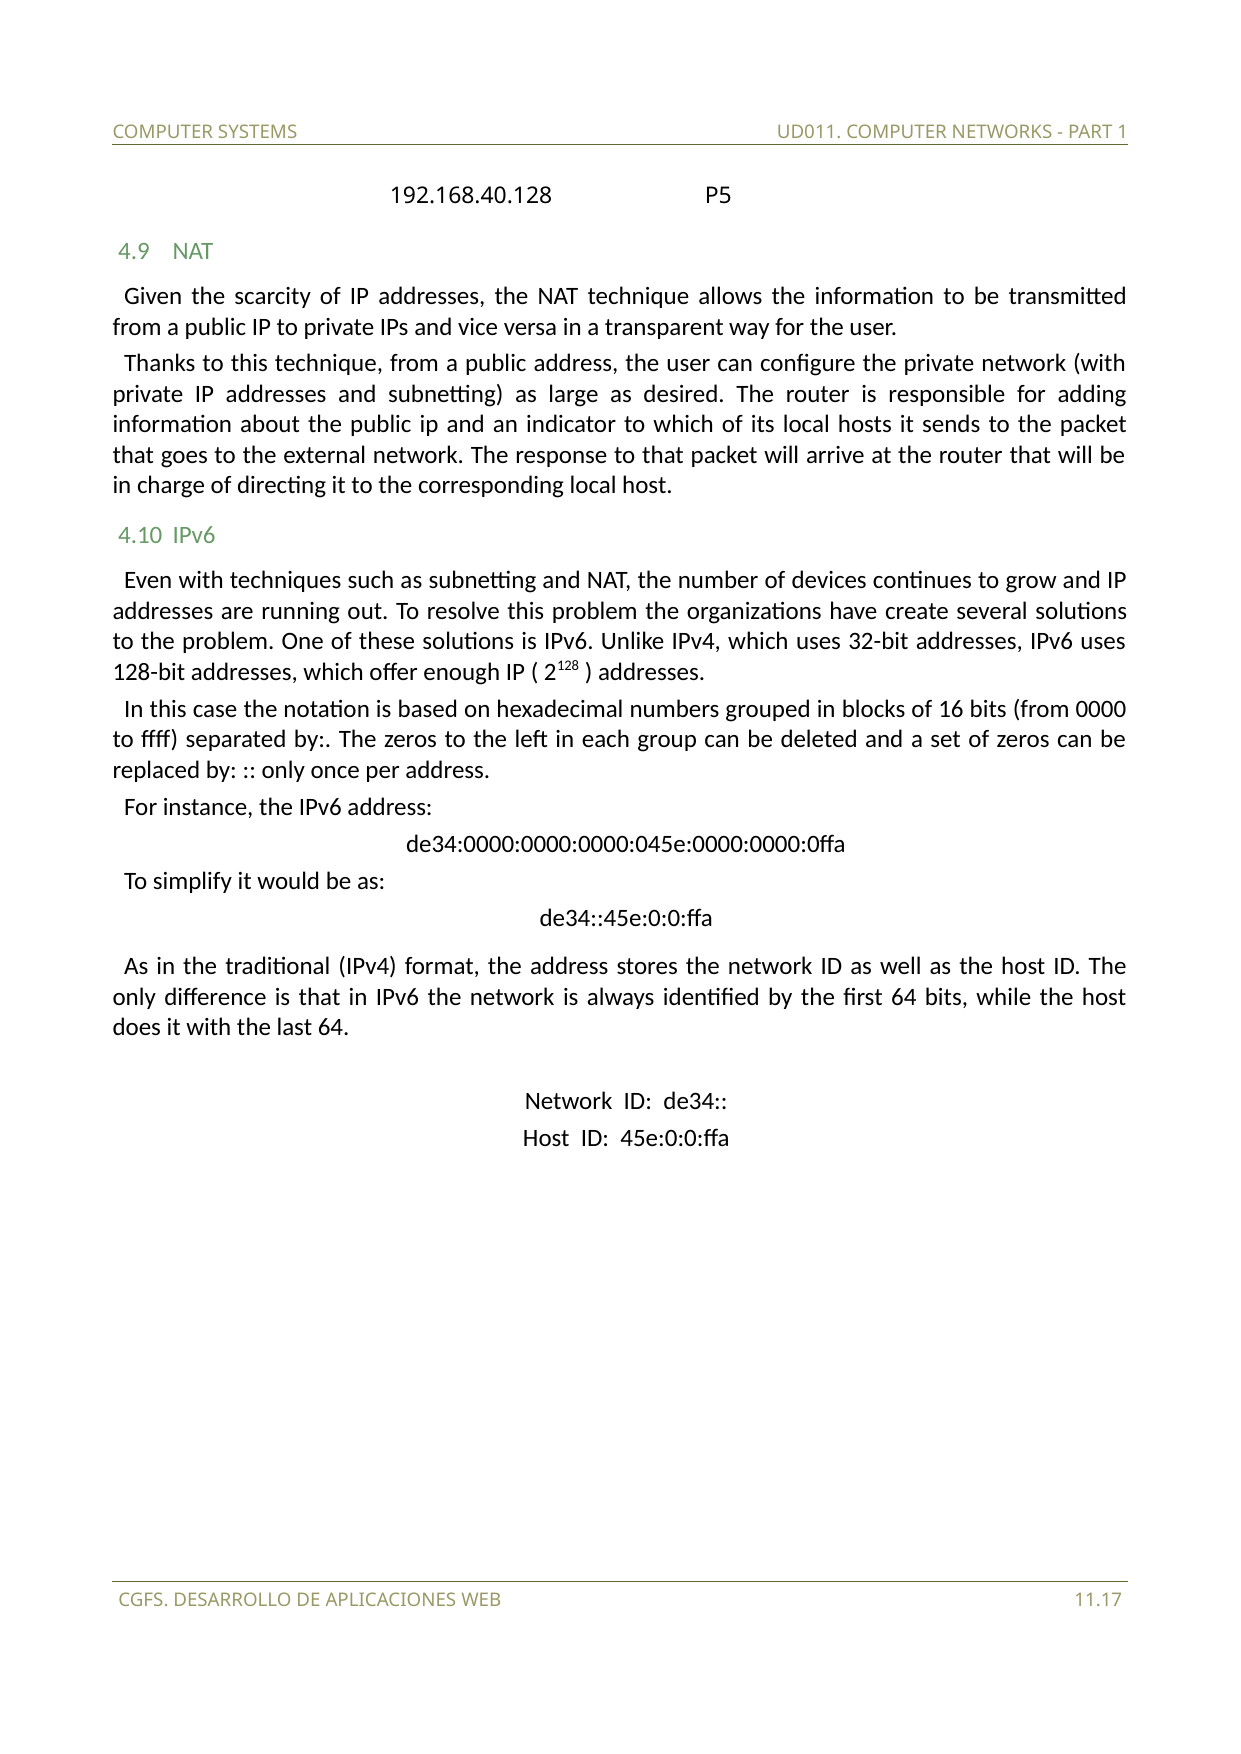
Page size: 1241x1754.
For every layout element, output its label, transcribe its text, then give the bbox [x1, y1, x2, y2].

text Given the scarcity of IP addresses, the NAT technique allows the information to be transmitted from a public IP to private IPs and vice versa in a transparent way for the user. [112, 280, 1128, 341]
text Even with techniques such as subnetting and NAT, the number of devices continues to grow and IP addresses are running out. To resolve this problem the organizations have create several solutions to the problem. One of these solutions is IPv6. Unlike IPv4, which uses 32-bit addresses, IPv6 uses 128-bit addresses, which offer enough IP ( 2128 ) addresses. [112, 564, 1128, 686]
table_cell 192.168.40.128 [348, 173, 594, 216]
text de34:0000:0000:0000:045e:0000:0000:0ffa [112, 828, 1128, 858]
text In this case the notation is based on hexadecimal numbers grouped in blocks of 16 bits (from 0000 to ffff) separated by:. The zeros to the left in each group can be deleted and a set of zeros can be replaced by: :: only once per address. [112, 693, 1128, 784]
text For instance, the IPv6 address: [112, 791, 1128, 821]
subtitle IPv6 [112, 519, 1128, 549]
text de34::45e:0:0:ffa [112, 902, 1128, 932]
text Host ID: 45e:0:0:ffa [112, 1122, 1128, 1153]
subtitle NAT [112, 235, 1128, 265]
text Network ID: de34:: [112, 1085, 1128, 1116]
text To simplify it would be as: [112, 865, 1128, 895]
table_cell P5 [594, 173, 842, 216]
text Thanks to this technique, from a public address, the user can configure the private network (with private IP addresses and subnetting) as large as desired. The router is responsible for adding information about the public ip and an indicator to which of its local hosts it sends to the packet that goes to the external network. The response to that packet will arrive at the router that will be in charge of directing it to the corresponding local host. [112, 348, 1128, 500]
text As in the traditional (IPv4) format, the address stores the network ID as well as the host ID. The only difference is that in IPv6 the network is always identified by the first 64 bits, while the host does it with the last 64. [112, 950, 1128, 1042]
